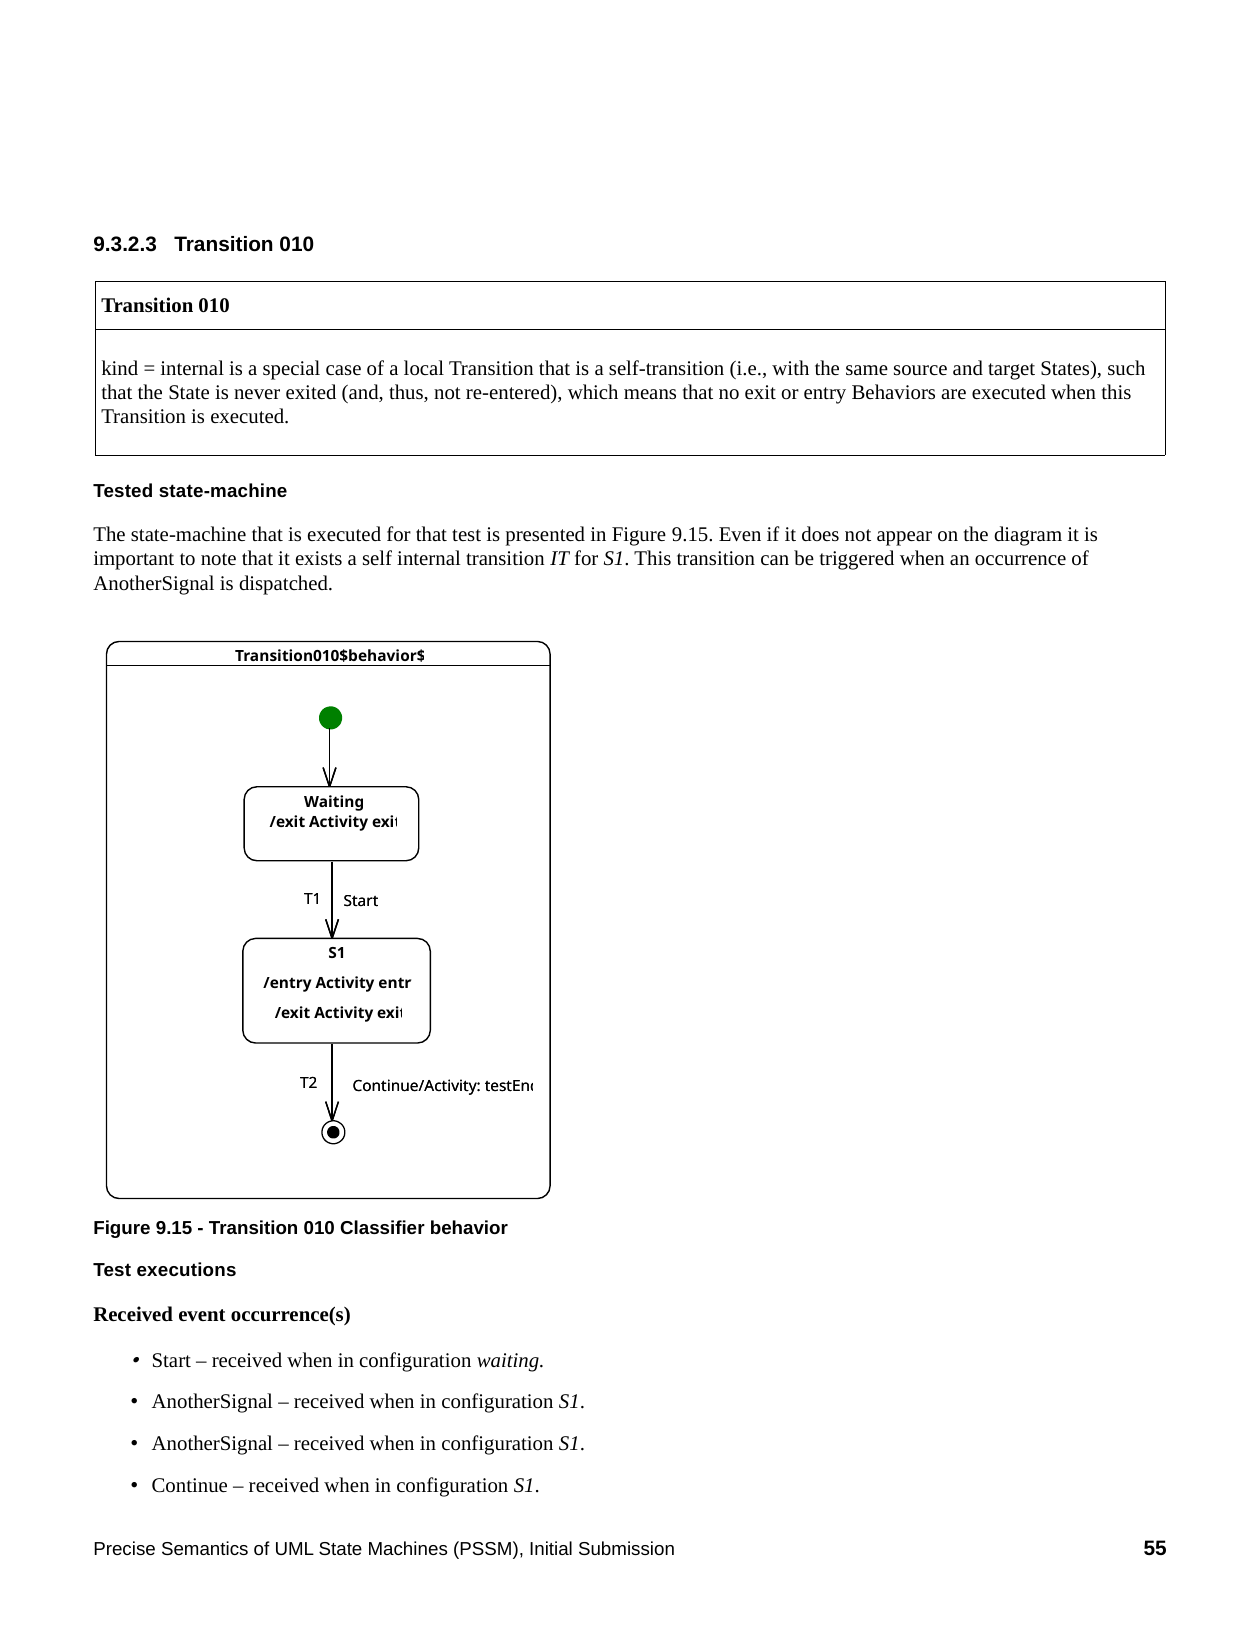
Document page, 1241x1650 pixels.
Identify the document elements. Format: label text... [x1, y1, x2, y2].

text The state-machine that is executed for that test is presented in Figure 9.15. Even if it does not appear on the diagram it is important to note that it exists a self internal transition IT for S1. This transition can be triggered when an occurrence of AnotherSignal is dispatched. [93, 522, 1164, 594]
subtitle Test executions [93, 616, 1164, 1280]
text Figure 9.15 - Transition 010 Classifier behavior [93, 628, 565, 1238]
list Continue – received when in configuration S1. [131, 1472, 1164, 1497]
list AnotherSignal – received when in configuration S1. [131, 1388, 1164, 1413]
subtitle Tested state-machine [93, 480, 1164, 501]
table_header Transition 010 [96, 282, 1165, 329]
subtitle Transition 010 [93, 231, 1164, 256]
list AnotherSignal – received when in configuration S1. [131, 1430, 1164, 1455]
table_cell kind = internal is a special case of a local Transition that is a self-transition (i.e., with the same source and target States), such that the State is never exited (and, thus, not re-entered), which means that no exit or entry Behaviors are executed when this Transition is executed. [96, 330, 1165, 454]
list Start – received when in configuration waiting. [131, 1347, 1164, 1372]
text Received event occurrence(s) [93, 1301, 1164, 1326]
